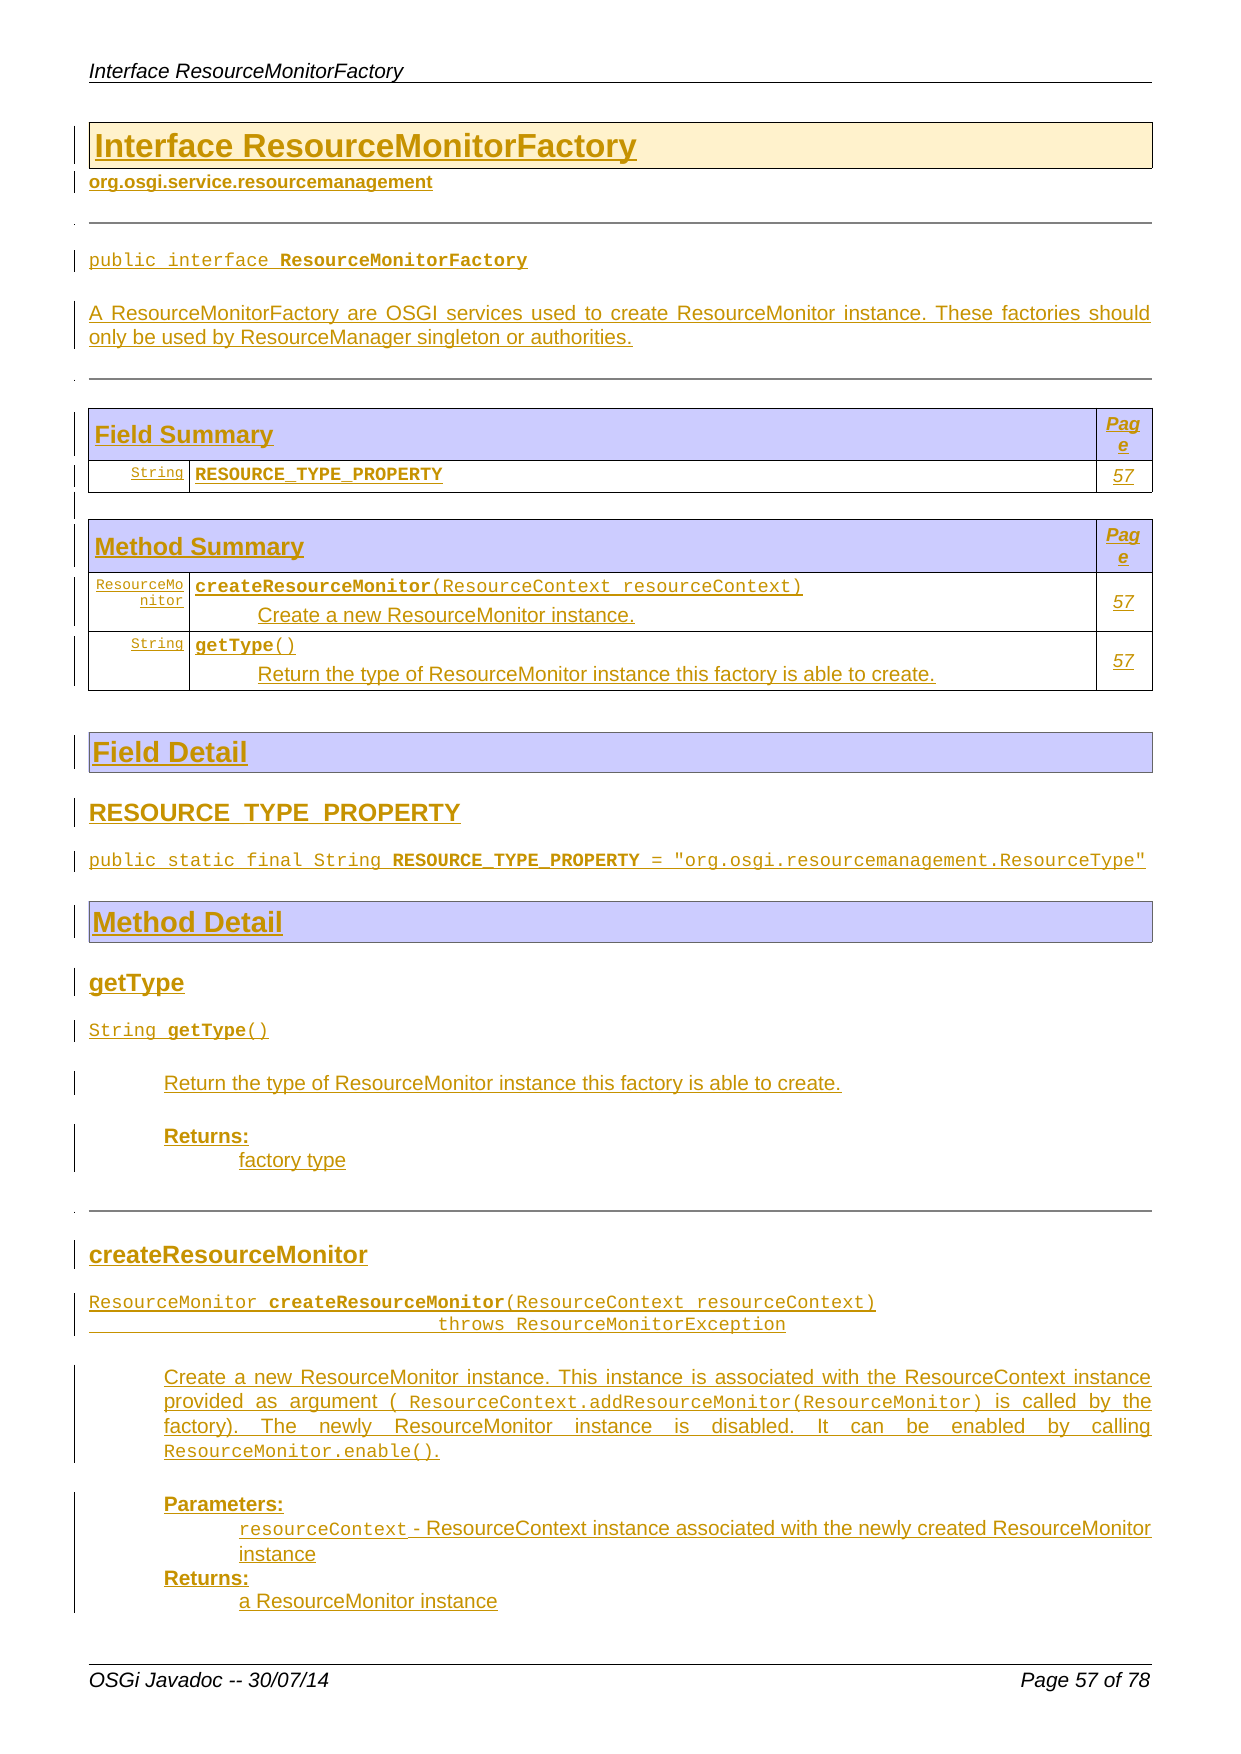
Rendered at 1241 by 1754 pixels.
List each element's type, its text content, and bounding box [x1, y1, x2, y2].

text ResourceMonitor.enable(). [163, 1436, 1152, 1463]
subtitle Interface ResourceMonitorFactory [90, 123, 1152, 168]
subtitle Method Detail [90, 902, 1152, 942]
text provided as argument ( ResourceContext.addResourceMonitor(ResourceMonitor) is called by the [163, 1387, 1152, 1410]
table_cell 57 [1097, 573, 1152, 631]
table_header Page [1097, 409, 1152, 460]
text Returns: [163, 1124, 1152, 1148]
text factory). The newly ResourceMonitor instance is disabled. It can be enabled by calling [163, 1411, 1152, 1435]
text factory type [238, 1148, 1152, 1172]
text Return the type of ResourceMonitor instance this factory is able to create. [163, 1071, 1152, 1095]
table_header Method Summary [89, 520, 1096, 572]
table_cell createResourceMonitor(ResourceContext resourceContext) Create a new ResourceMonitor instance. [190, 573, 1096, 631]
table_cell RESOURCE_TYPE_PROPERTY [190, 461, 1096, 492]
text Create a new ResourceMonitor instance. This instance is associated with the ResourceContext instance [163, 1365, 1152, 1386]
text org.osgi.service.resourcemanagement [88, 171, 1152, 193]
text instance [238, 1538, 1152, 1565]
table_cell String [89, 632, 189, 690]
text public interface ResourceMonitorFactory [88, 250, 1152, 272]
table_cell 57 [1097, 632, 1152, 690]
table_cell ResourceMonitor [89, 573, 189, 631]
subtitle RESOURCE_TYPE_PROPERTY [88, 798, 1152, 827]
table_header Page [1097, 520, 1152, 572]
table_cell getType() Return the type of ResourceMonitor instance this factory is able to create. [190, 632, 1096, 690]
table_cell String [89, 461, 189, 492]
subtitle Field Detail [90, 733, 1152, 772]
text Returns: [163, 1565, 1152, 1589]
text resourceContext - ResourceContext instance associated with the newly created ResourceMonitor [238, 1516, 1152, 1538]
text a ResourceMonitor instance [238, 1589, 1152, 1613]
text A ResourceMonitorFactory are OSGI services used to create ResourceMonitor instance. These factories should only be used by ResourceManager singleton or authorities. [88, 301, 1152, 349]
table_header Field Summary [89, 409, 1096, 460]
table_cell 57 [1097, 461, 1152, 492]
text ResourceMonitor createResourceMonitor(ResourceContext resourceContext) throws ResourceMonitorException [88, 1293, 1152, 1336]
subtitle createResourceMonitor [88, 1240, 1152, 1269]
text Parameters: [163, 1492, 1152, 1516]
subtitle getType [88, 967, 1152, 996]
text String getType() [88, 1020, 1152, 1042]
text public static final String RESOURCE_TYPE_PROPERTY = "org.osgi.resourcemanagement.ResourceType" [88, 851, 1152, 872]
